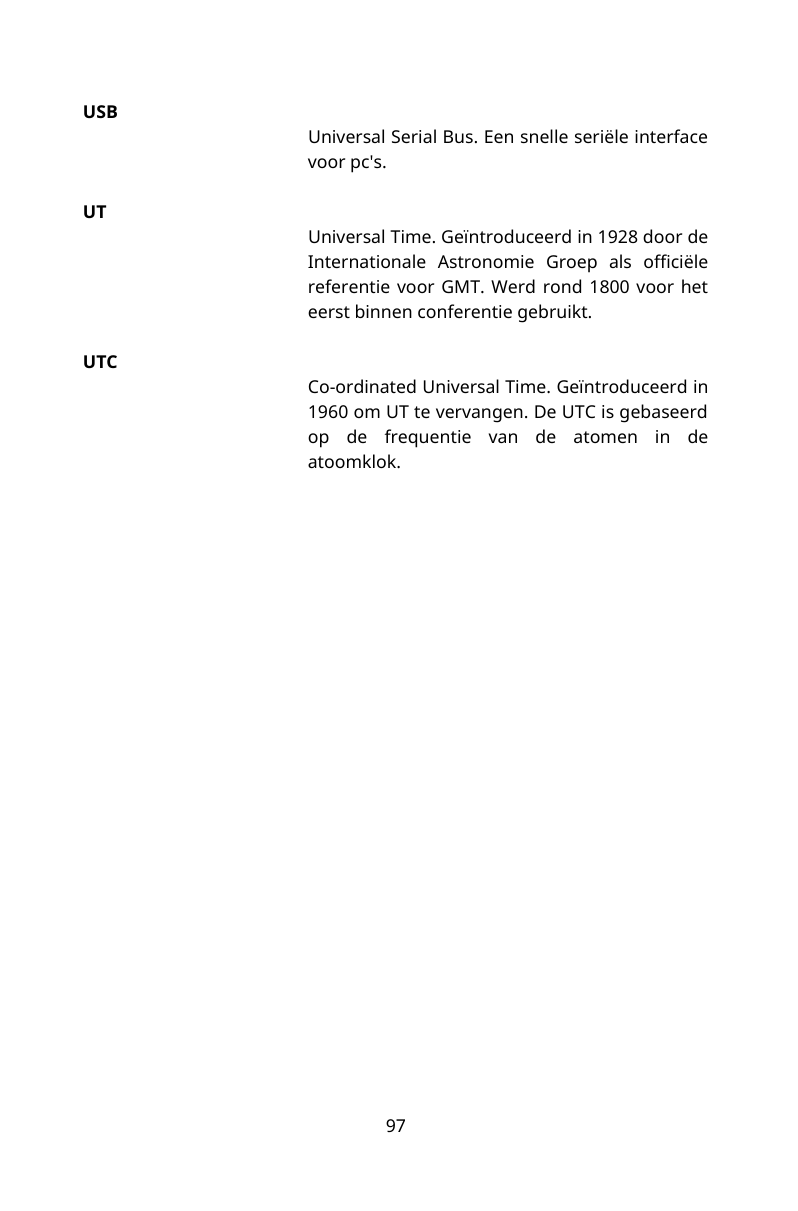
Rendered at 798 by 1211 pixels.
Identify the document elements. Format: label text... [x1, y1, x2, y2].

subtitle USB [83, 99, 709, 124]
subtitle UTC [83, 349, 709, 374]
text Universal Serial Bus. Een snelle seriële interface voor pc's. [308, 124, 709, 174]
subtitle UT [83, 199, 709, 224]
subtitle Co-ordinated Universal Time. Geïntroduceerd in 1960 om UT te vervangen. De UTC is gebaseerd op de frequentie van de atomen in de atoomklok. [308, 374, 709, 474]
text Universal Time. Geïntroduceerd in 1928 door de Internationale Astronomie Groep als officiële referentie voor GMT. Werd rond 1800 voor het eerst binnen conferentie gebruikt. [308, 224, 709, 324]
